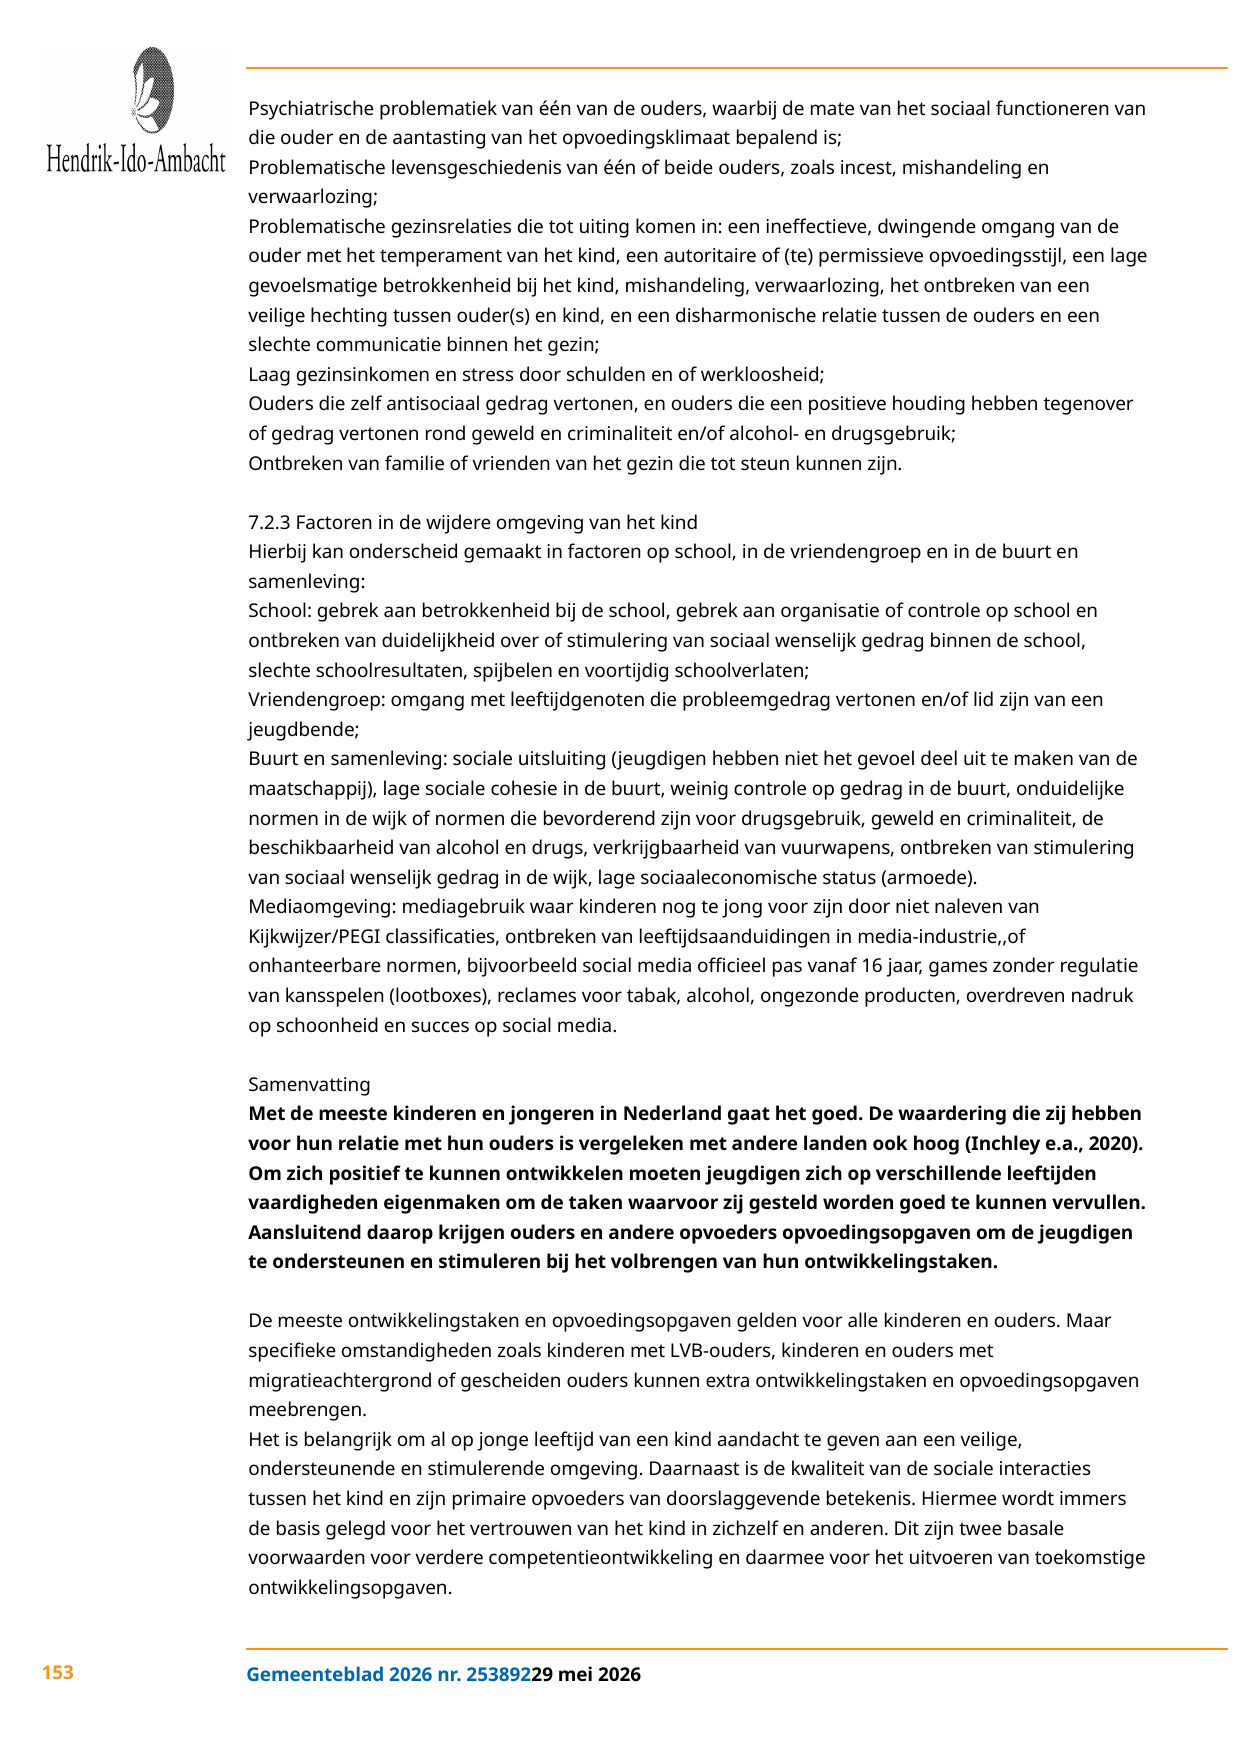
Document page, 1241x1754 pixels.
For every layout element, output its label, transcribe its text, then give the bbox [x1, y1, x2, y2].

text Ouders die zelf antisociaal gedrag vertonen, en ouders die een positieve houding hebben tegenover of gedrag vertonen rond geweld en criminaliteit en/of alcohol- en drugsgebruik; [248, 391, 1152, 446]
text Hierbij kan onderscheid gemaakt in factoren op school, in de vriendengroep en in de buurt en samenleving: [248, 538, 1152, 594]
text Laag gezinsinkomen en stress door schulden en of werkloosheid; [248, 361, 1152, 387]
text Problematische levensgeschiedenis van één of beide ouders, zoals incest, mishandeling en verwaarlozing; [248, 154, 1152, 209]
text De meeste ontwikkelingstaken en opvoedingsopgaven gelden voor alle kinderen en ouders. Maar specifieke omstandigheden zoals kinderen met LVB-ouders, kinderen en ouders met migratieachtergrond of gescheiden ouders kunnen extra ontwikkelingstaken en opvoedingsopgaven meebrengen. [248, 1308, 1152, 1422]
text Samenvatting [248, 1071, 1152, 1097]
text Het is belangrijk om al op jonge leeftijd van een kind aandacht te geven aan een veilige, ondersteunende en stimulerende omgeving. Daarnaast is de kwaliteit van de sociale interacties tussen het kind en zijn primaire opvoeders van doorslaggevende betekenis. Hiermee wordt immers de basis gelegd voor het vertrouwen van het kind in zichzelf en anderen. Dit zijn twee basale voorwaarden voor verdere competentieontwikkeling en daarmee voor het uitvoeren van toekomstige ontwikkelingsopgaven. [248, 1426, 1152, 1600]
text Ontbreken van familie of vrienden van het gezin die tot steun kunnen zijn. [248, 450, 1152, 476]
text Psychiatrische problematiek van één van de ouders, waarbij de mate van het sociaal functioneren van die ouder en de aantasting van het opvoedingsklimaat bepalend is; [248, 95, 1152, 150]
text School: gebrek aan betrokkenheid bij de school, gebrek aan organisatie of controle op school en ontbreken van duidelijkheid over of stimulering van sociaal wenselijk gedrag binnen de school, slechte schoolresultaten, spijbelen en voortijdig schoolverlaten; [248, 598, 1152, 683]
text Met de meeste kinderen en jongeren in Nederland gaat het goed. De waardering die zij hebben voor hun relatie met hun ouders is vergeleken met andere landen ook hoog (Inchley e.a., 2020). Om zich positief te kunnen ontwikkelen moeten jeugdigen zich op verschillende leeftijden vaardigheden eigenmaken om de taken waarvoor zij gesteld worden goed te kunnen vervullen. Aansluitend daarop krijgen ouders en andere opvoeders opvoedingsopgaven om de jeugdigen te ondersteunen en stimuleren bij het volbrengen van hun ontwikkelingstaken. [248, 1101, 1152, 1274]
text Vriendengroep: omgang met leeftijdgenoten die probleemgedrag vertonen en/of lid zijn van een jeugdbende; [248, 686, 1152, 742]
text Problematische gezinsrelaties die tot uiting komen in: een ineffectieve, dwingende omgang van de ouder met het temperament van het kind, een autoritaire of (te) permissieve opvoedingsstijl, een lage gevoelsmatige betrokkenheid bij het kind, mishandeling, verwaarlozing, het ontbreken van een veilige hechting tussen ouder(s) en kind, en een disharmonische relatie tussen de ouders en een slechte communicatie binnen het gezin; [248, 213, 1152, 357]
text 7.2.3 Factoren in de wijdere omgeving van het kind [248, 509, 1152, 535]
text Mediaomgeving: mediagebruik waar kinderen nog te jong voor zijn door niet naleven van Kijkwijzer/PEGI classificaties, ontbreken van leeftijdsaanduidingen in media-industrie,,of onhanteerbare normen, bijvoorbeeld social media officieel pas vanaf 16 jaar, games zonder regulatie van kansspelen (lootboxes), reclames voor tabak, alcohol, ongezonde producten, overdreven nadruk op schoonheid en succes op social media. [248, 893, 1152, 1038]
picture [41, 47, 231, 172]
text Buurt en samenleving: sociale uitsluiting (jeugdigen hebben niet het gevoel deel uit te maken van de maatschappij), lage sociale cohesie in de buurt, weinig controle op gedrag in de buurt, onduidelijke normen in de wijk of normen die bevorderend zijn voor drugsgebruik, geweld en criminaliteit, de beschikbaarheid van alcohol en drugs, verkrijgbaarheid van vuurwapens, ontbreken van stimulering van sociaal wenselijk gedrag in de wijk, lage sociaaleconomische status (armoede). [248, 746, 1152, 890]
